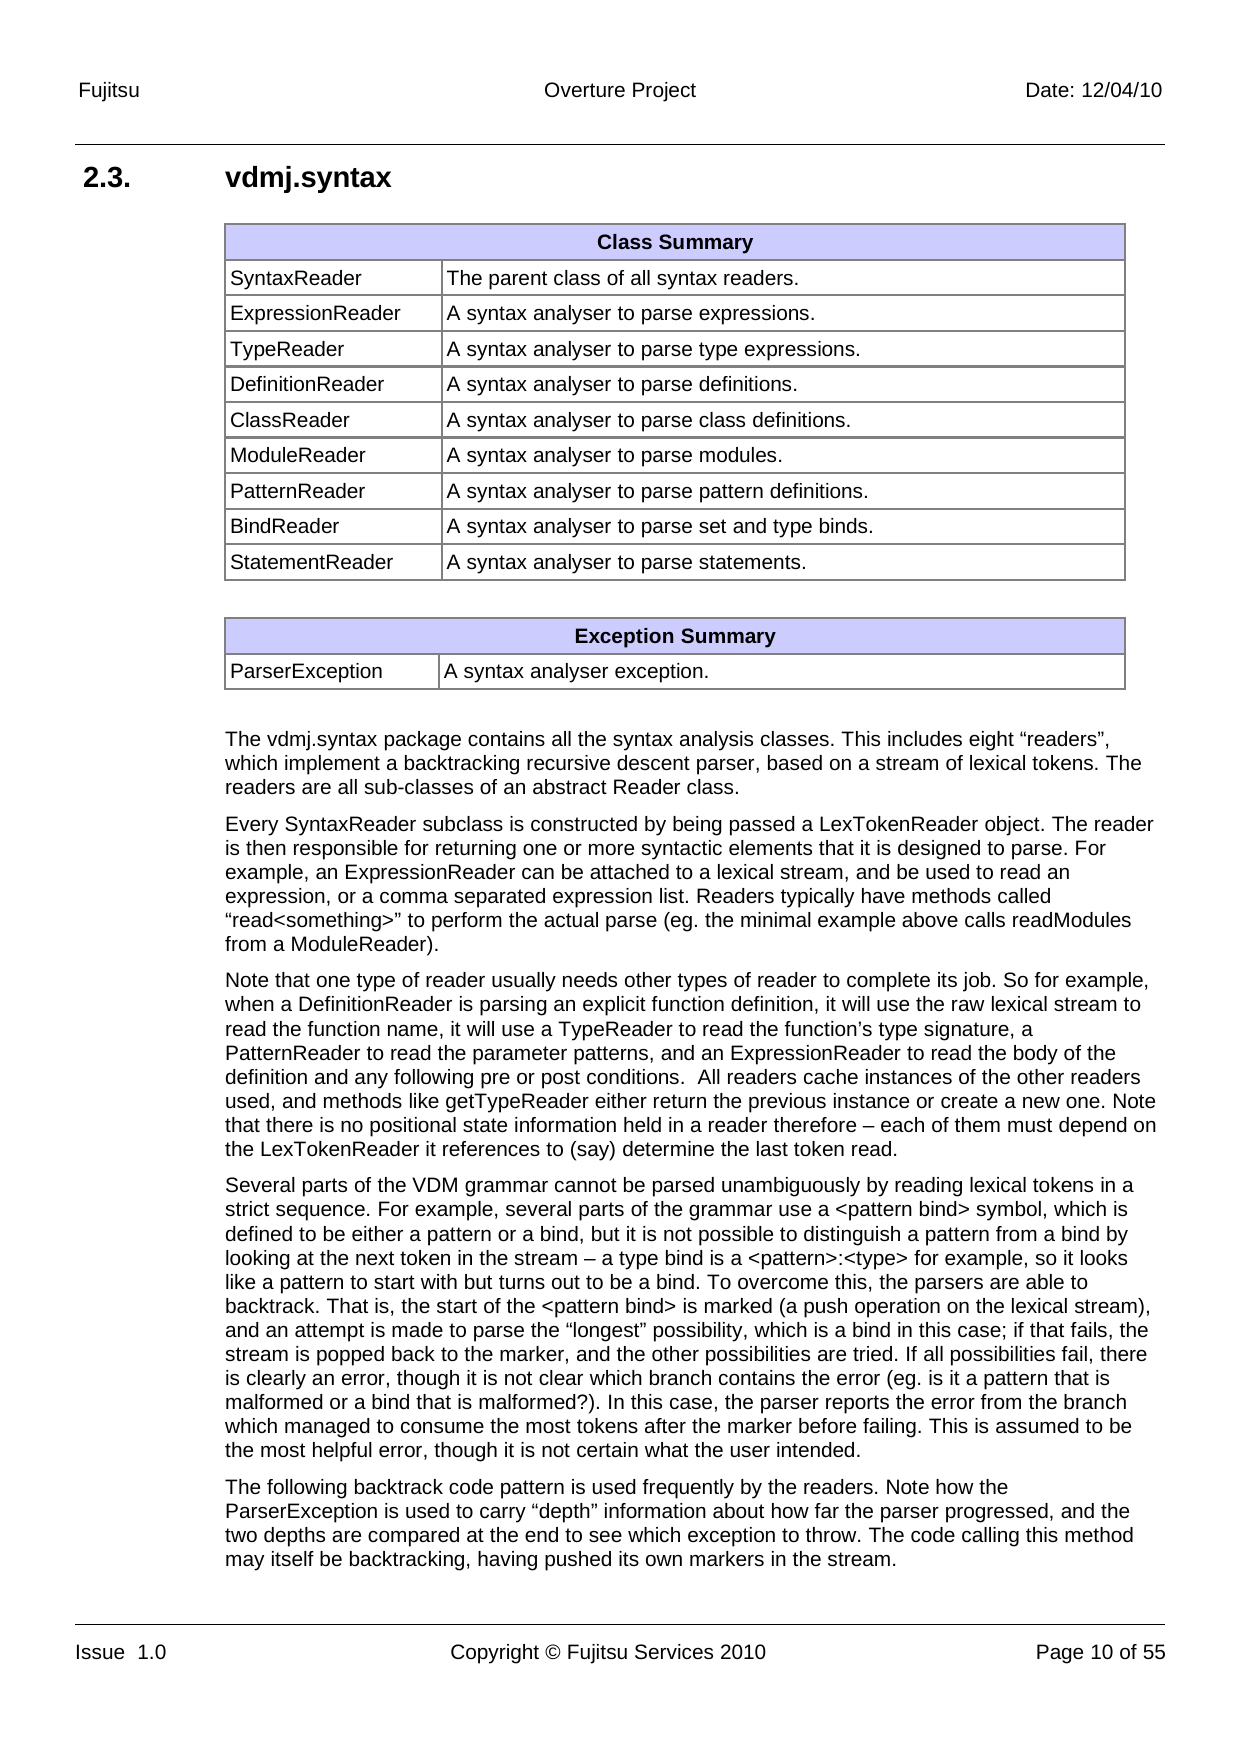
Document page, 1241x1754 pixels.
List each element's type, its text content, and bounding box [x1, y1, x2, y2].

text Note that one type of reader usually needs other types of reader to complete its job. So for example, when a DefinitionReader is parsing an explicit function definition, it will use the raw lexical stream to read the function name, it will use a TypeReader to read the function’s type signature, a PatternReader to read the parameter patterns, and an ExpressionReader to read the body of the definition and any following pre or post conditions. All readers cache instances of the other readers used, and methods like getTypeReader either return the previous instance or create a new one. Note that there is no positional state information held in a reader therefore – each of them must depend on the LexTokenReader it references to (say) determine the last token read. [225, 968, 1165, 1161]
text The vdmj.syntax package contains all the syntax analysis classes. This includes eight “readers”, which implement a backtracking recursive descent parser, based on a stream of lexical tokens. The readers are all sub-classes of an abstract Reader class. [225, 727, 1165, 799]
table_cell A syntax analyser to parse type expressions. [443, 332, 1124, 365]
text Every SyntaxReader subclass is constructed by being passed a LexTokenReader object. The reader is then responsible for returning one or more syntactic elements that it is designed to parse. For example, an ExpressionReader can be attached to a lexical stream, and be used to read an expression, or a comma separated expression list. Readers typically have methods called “read<something>” to perform the actual parse (eg. the minimal example above calls readModules from a ModuleReader). [225, 811, 1165, 956]
text Several parts of the VDM grammar cannot be parsed unambiguously by reading lexical tokens in a strict sequence. For example, several parts of the grammar use a <pattern bind> symbol, which is defined to be either a pattern or a bind, but it is not possible to distinguish a pattern from a bind by looking at the next token in the stream – a type bind is a <pattern>:<type> for example, so it looks like a pattern to start with but turns out to be a bind. To overcome this, the parsers are able to backtrack. That is, the start of the <pattern bind> is marked (a push operation on the lexical stream), and an attempt is made to parse the “longest” possibility, which is a bind in this case; if that fails, the stream is popped back to the marker, and the other possibilities are tried. If all possibilities fail, there is clearly an error, though it is not clear which branch contains the error (eg. is it a pattern that is malformed or a bind that is malformed?). In this case, the parser reports the error from the branch which managed to consume the most tokens after the marker before failing. This is assumed to be the most helpful error, though it is not certain what the user intended. [225, 1173, 1165, 1462]
table_header Class Summary [226, 225, 1124, 259]
table_cell A syntax analyser to parse statements. [443, 545, 1124, 578]
subtitle vdmj.syntax [75, 160, 1165, 193]
table_cell A syntax analyser to parse class definitions. [443, 403, 1124, 436]
table_cell SyntaxReader [226, 261, 441, 294]
table_cell A syntax analyser to parse definitions. [443, 368, 1124, 401]
table_cell A syntax analyser to parse expressions. [443, 296, 1124, 330]
table_header Exception Summary [226, 619, 1124, 653]
table_cell A syntax analyser to parse set and type binds. [443, 510, 1124, 543]
table_cell A syntax analyser to parse pattern definitions. [443, 474, 1124, 507]
text The following backtrack code pattern is used frequently by the readers. Note how the ParserException is used to carry “depth” information about how far the parser progressed, and the two depths are compared at the end to see which exception to throw. The code calling this method may itself be backtracking, having pushed its own markers in the stream. [225, 1474, 1165, 1571]
table_cell StatementReader [226, 545, 441, 578]
table_cell DefinitionReader [226, 368, 441, 401]
table_cell BindReader [226, 510, 441, 543]
table_cell ParserException [226, 655, 438, 688]
table_cell The parent class of all syntax readers. [443, 261, 1124, 294]
table_cell PatternReader [226, 474, 441, 507]
table_cell ExpressionReader [226, 296, 441, 330]
table_cell A syntax analyser exception. [440, 655, 1124, 688]
table_cell ClassReader [226, 403, 441, 436]
table_cell ModuleReader [226, 439, 441, 472]
table_cell A syntax analyser to parse modules. [443, 439, 1124, 472]
table_cell TypeReader [226, 332, 441, 365]
